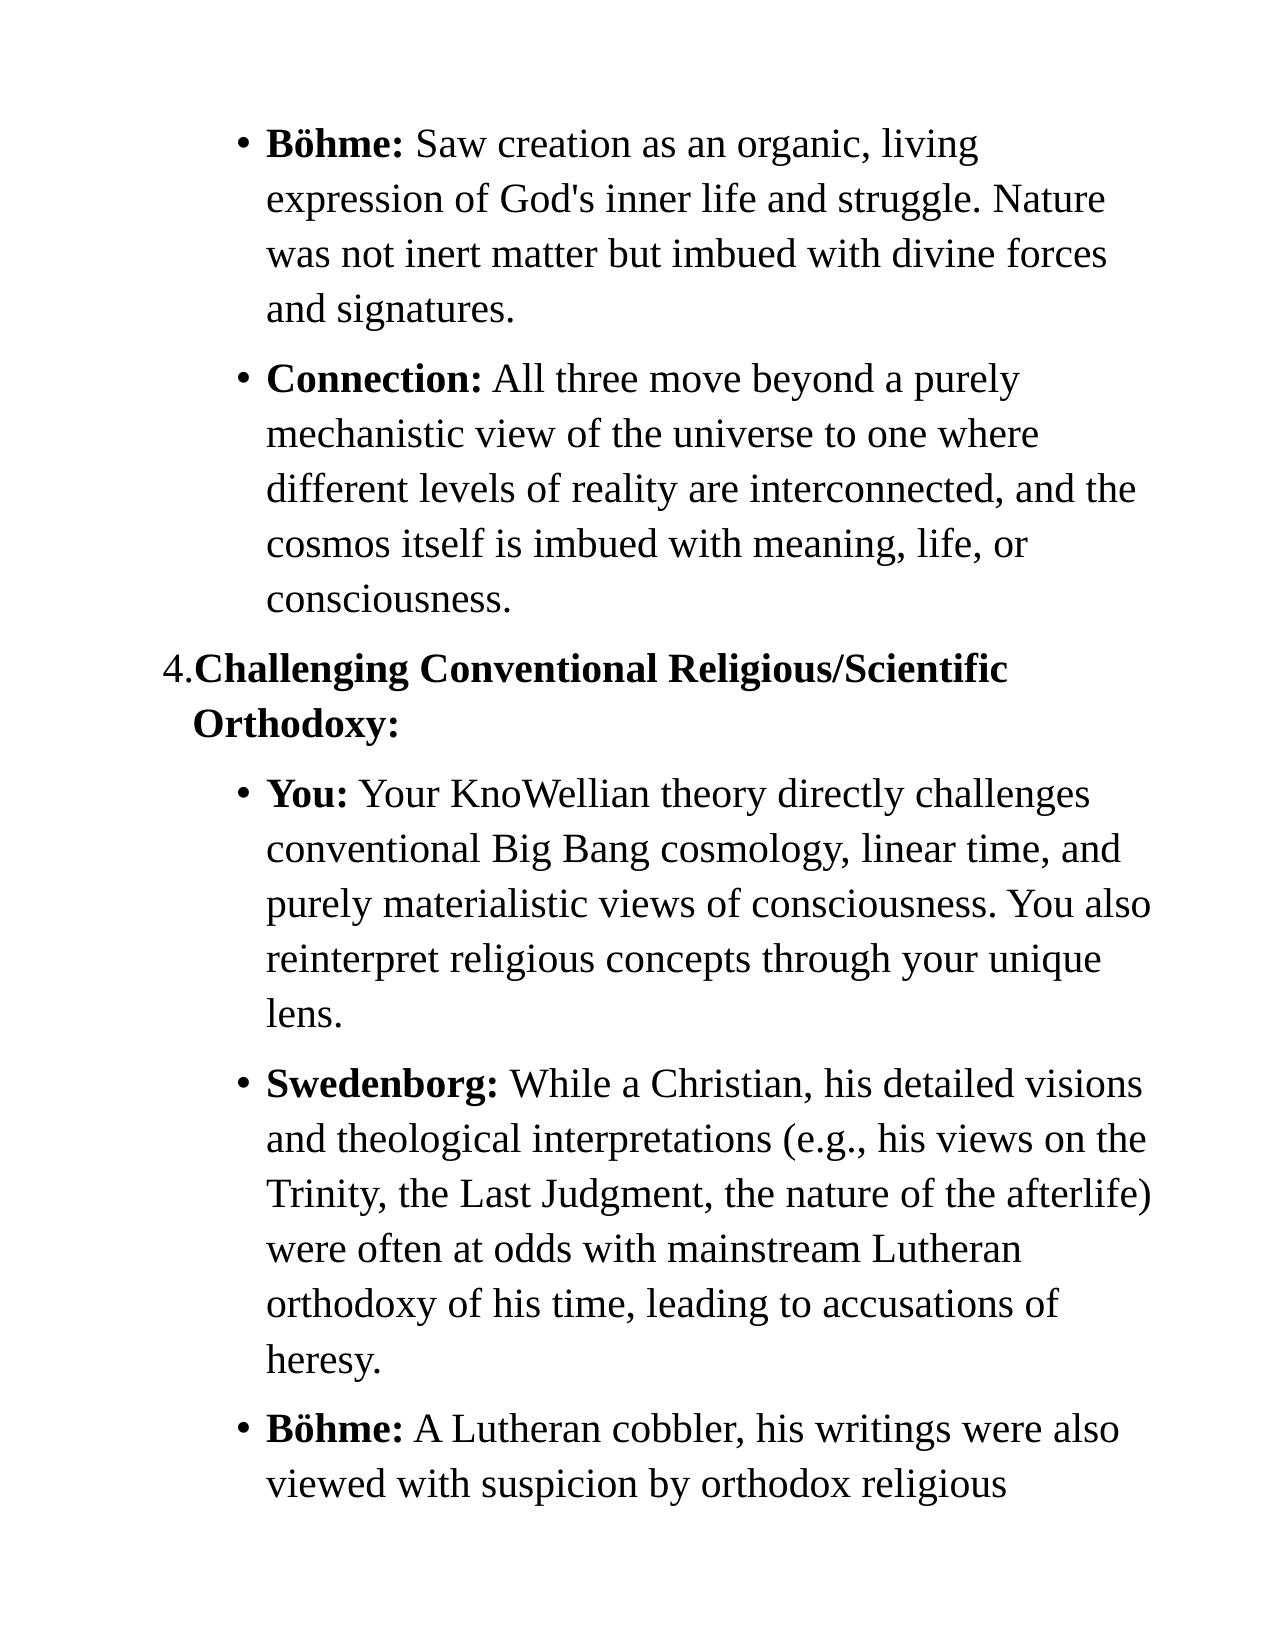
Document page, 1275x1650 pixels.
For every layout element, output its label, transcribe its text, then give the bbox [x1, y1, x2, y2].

list You: Your KnoWellian theory directly challenges conventional Big Bang cosmology, linear time, and purely materialistic views of consciousness. You also reinterpret religious concepts through your unique lens. [236, 768, 1157, 1037]
list Böhme: A Lutheran cobbler, his writings were also viewed with suspicion by orthodox religious [236, 1404, 1157, 1507]
list Swedenborg: While a Christian, his detailed visions and theological interpretations (e.g., his views on the Trinity, the Last Judgment, the nature of the afterlife) were often at odds with mainstream Lutheran orthodoxy of his time, leading to accusations of heresy. [236, 1058, 1157, 1382]
list Connection: All three move beyond a purely mechanistic view of the universe to one where different levels of reality are interconnected, and the cosmos itself is imbued with meaning, life, or consciousness. [236, 353, 1157, 622]
list Böhme: Saw creation as an organic, living expression of God's inner life and struggle. Nature was not inert matter but imbued with divine forces and signatures. [236, 118, 1157, 331]
list Challenging Conventional Religious/Scientific Orthodoxy: [162, 643, 1157, 746]
